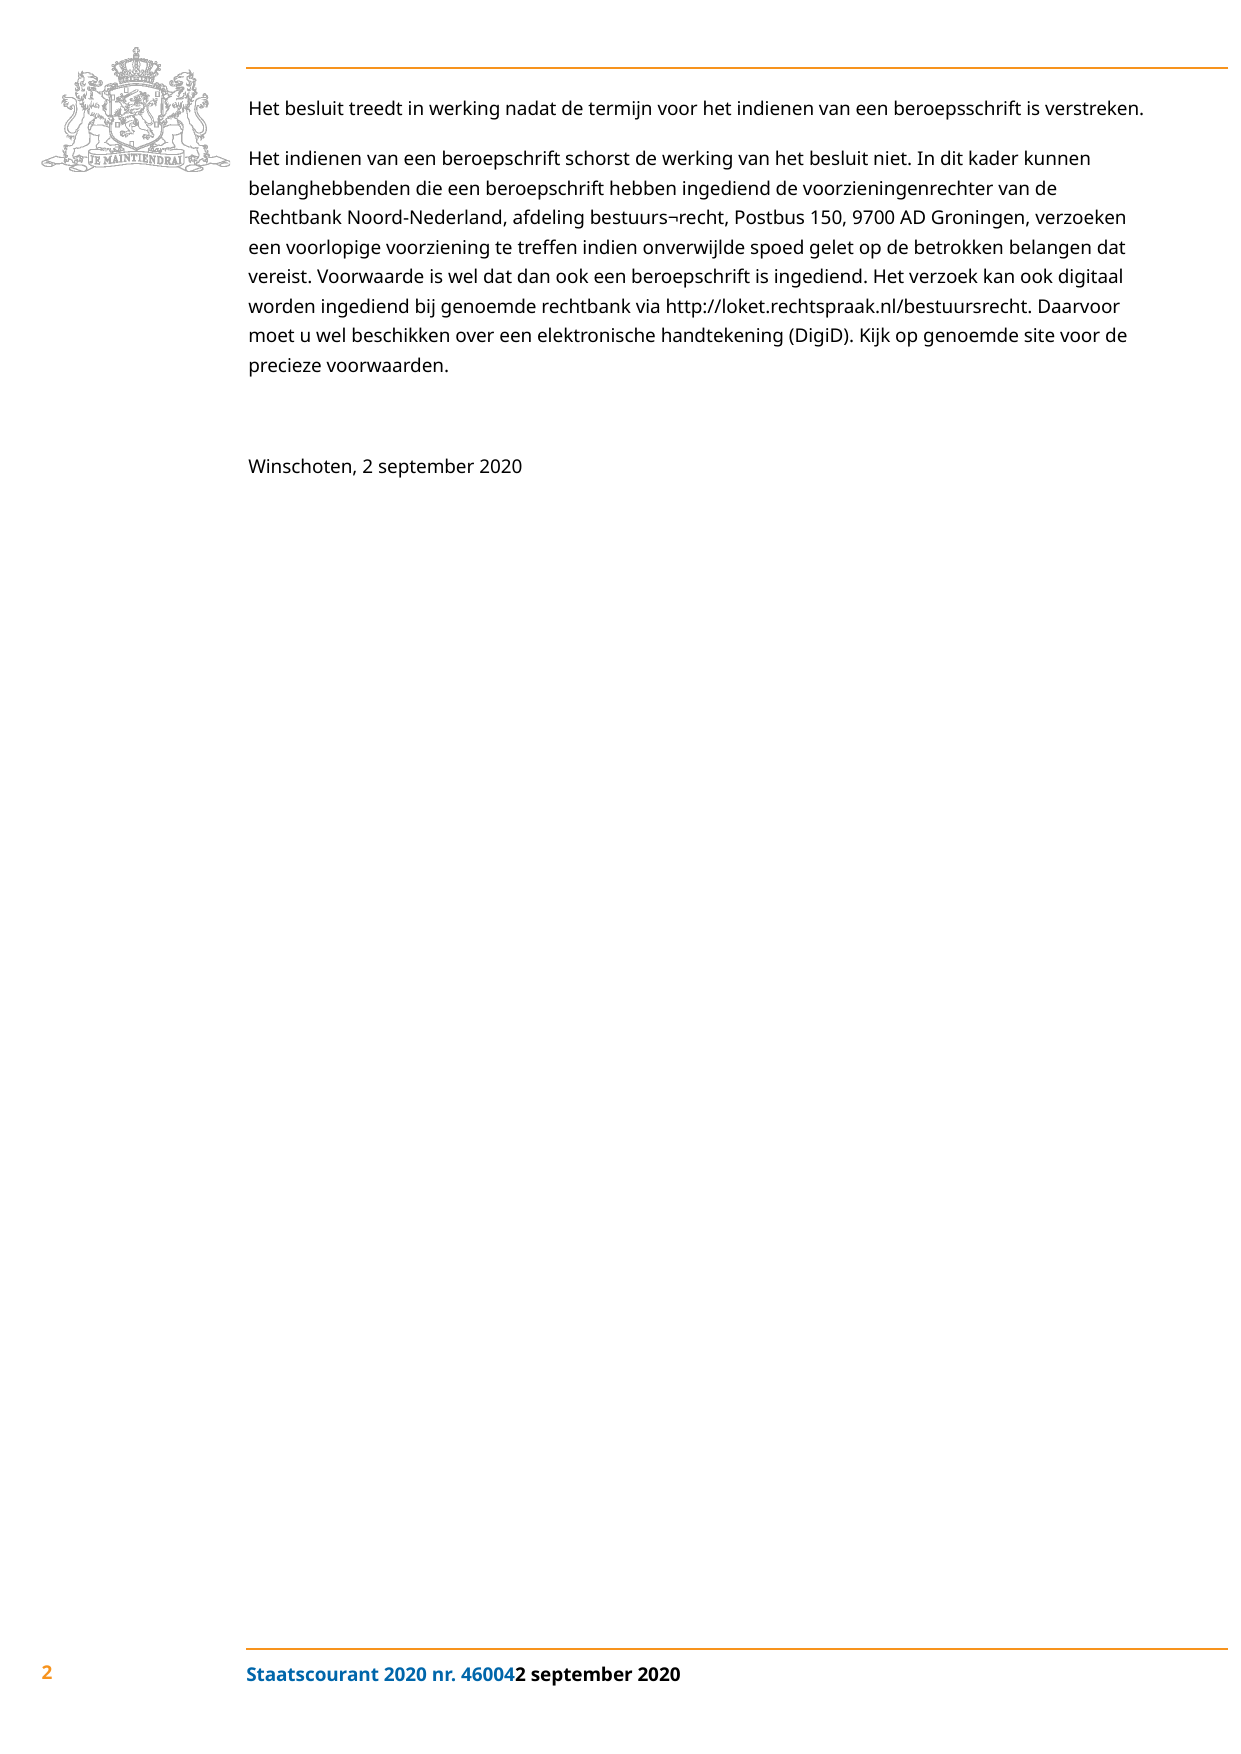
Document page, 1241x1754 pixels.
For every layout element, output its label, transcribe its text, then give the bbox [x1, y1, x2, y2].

picture [41, 47, 231, 172]
text Het indienen van een beroepschrift schorst de werking van het besluit niet. In dit kader kunnen belanghebbenden die een beroepschrift hebben ingediend de voorzieningenrechter van de Rechtbank Noord-Nederland, afdeling bestuurs¬recht, Postbus 150, 9700 AD Groningen, verzoeken een voorlopige voorziening te treffen indien onverwijlde spoed gelet op de betrokken belangen dat vereist. Voorwaarde is wel dat dan ook een beroepschrift is ingediend. Het verzoek kan ook digitaal worden ingediend bij genoemde rechtbank via http://loket.rechtspraak.nl/bestuursrecht. Daarvoor moet u wel beschikken over een elektronische handtekening (DigiD). Kijk op genoemde site voor de precieze voorwaarden. [248, 145, 1152, 378]
text Het besluit treedt in werking nadat de termijn voor het indienen van een beroepsschrift is verstreken. [248, 95, 1152, 121]
text Winschoten, 2 september 2020 [248, 453, 1152, 479]
